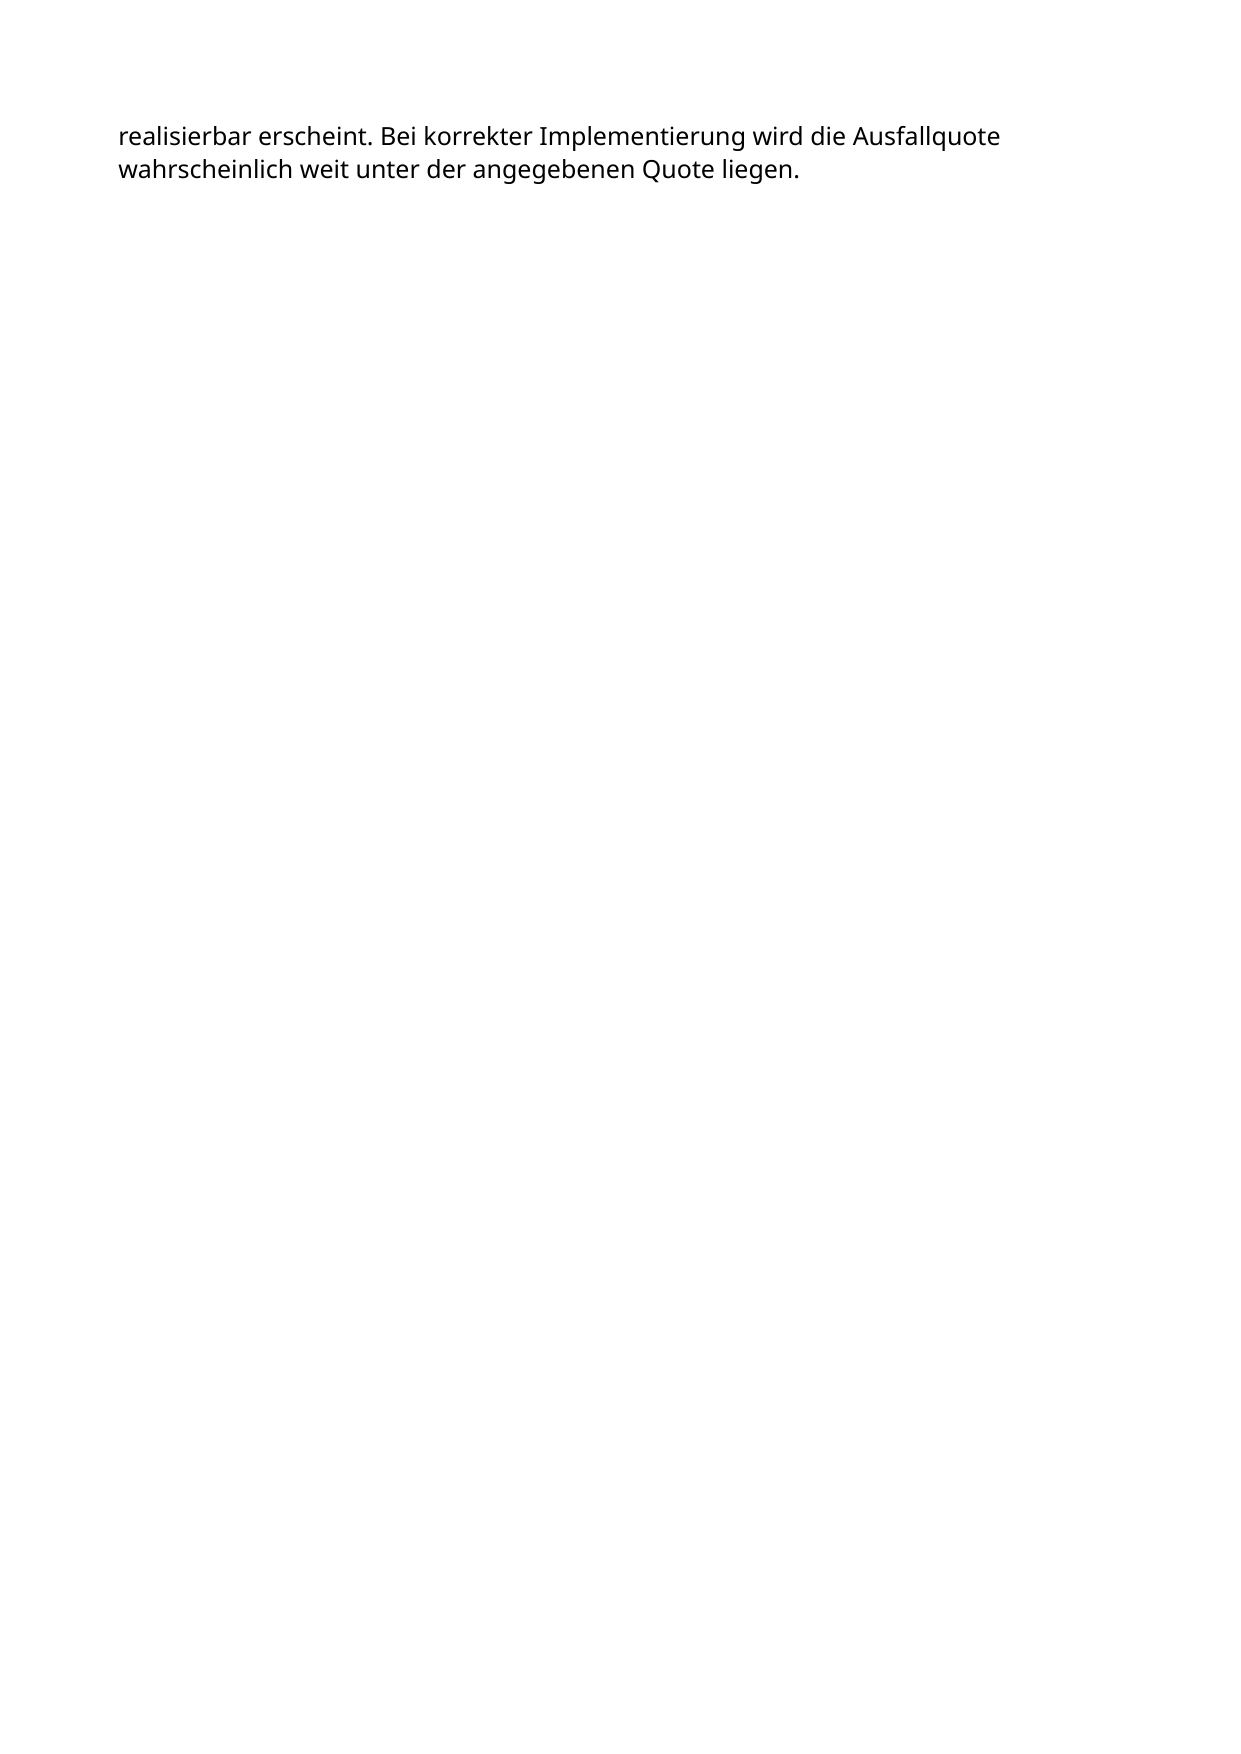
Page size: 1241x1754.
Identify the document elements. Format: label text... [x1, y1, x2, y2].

text realisierbar erscheint. Bei korrekter Implementierung wird die Ausfallquote wahrscheinlich weit unter der angegebenen Quote liegen. [118, 118, 1122, 186]
